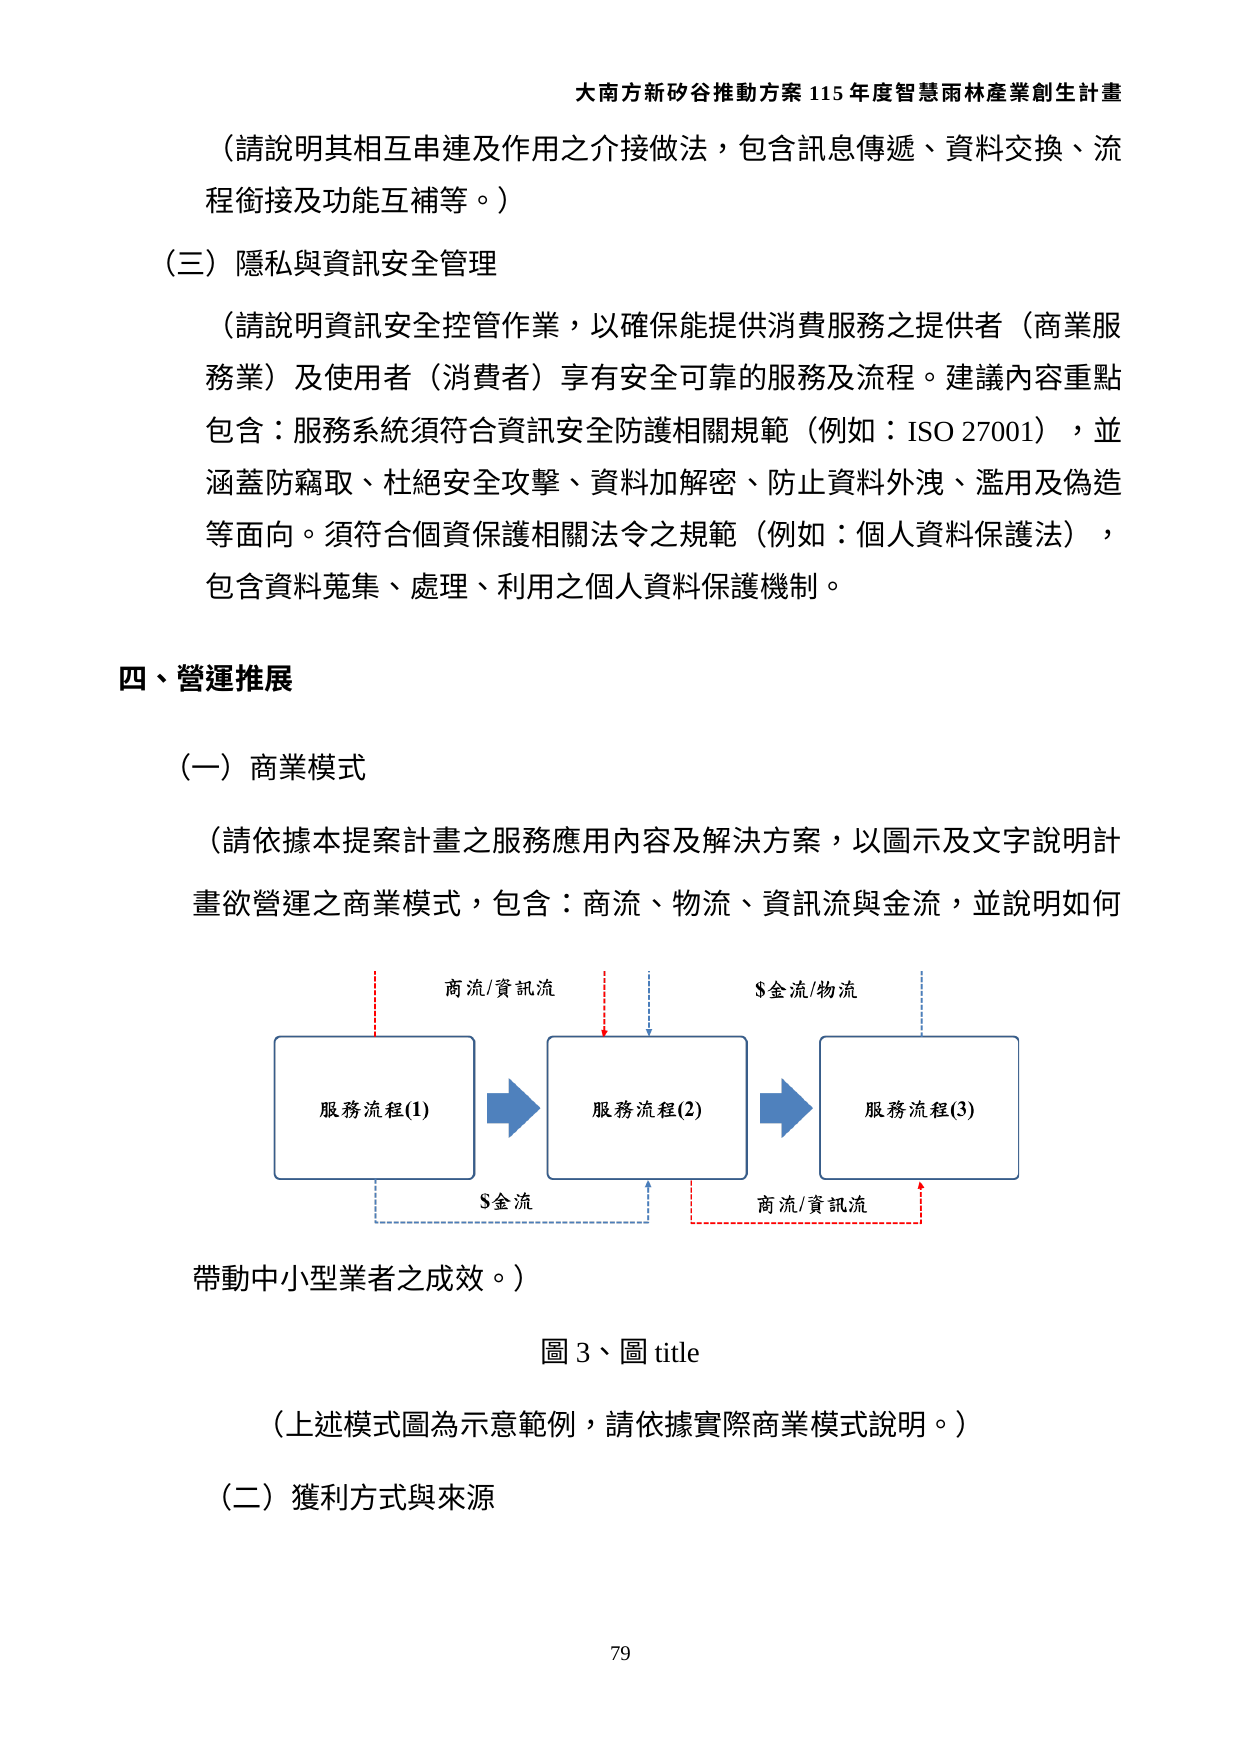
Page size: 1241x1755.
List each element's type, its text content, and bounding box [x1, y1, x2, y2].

text （請說明資訊安全控管作業，以確保能提供消費服務之提供者（商業服務業）及使用者（消費者）享有安全可靠的服務及流程。建議內容重點包含：服務系統須符合資訊安全防護相關規範（例如：ISO 27001），並涵蓋防竊取、杜絕安全攻擊、資料加解密、防止資料外洩、濫用及偽造等面向。須符合個資保護相關法令之規範（例如：個人資料保護法），包含資料蒐集、處理、利用之個人資料保護機制。 [206, 295, 1122, 608]
subtitle 四、營運推展 [118, 635, 1122, 697]
text （請說明其相互串連及作用之介接做法，包含訊息傳遞、資料交換、流程銜接及功能互補等。） [206, 118, 1122, 222]
text （請依據本提案計畫之服務應用內容及解決方案，以圖示及文字說明計畫欲營運之商業模式，包含：商流、物流、資訊流與金流，並說明如何帶動中小型業者之成效。） [192, 797, 1122, 1297]
text （三）隱私與資訊安全管理 [147, 233, 1122, 285]
text （上述模式圖為示意範例，請依據實際商業模式說明。） [118, 1381, 1122, 1443]
text 圖3、圖title [118, 1308, 1122, 1370]
text （一）商業模式 [162, 724, 1122, 787]
text （二）獲利方式與來源 [162, 1454, 1122, 1516]
